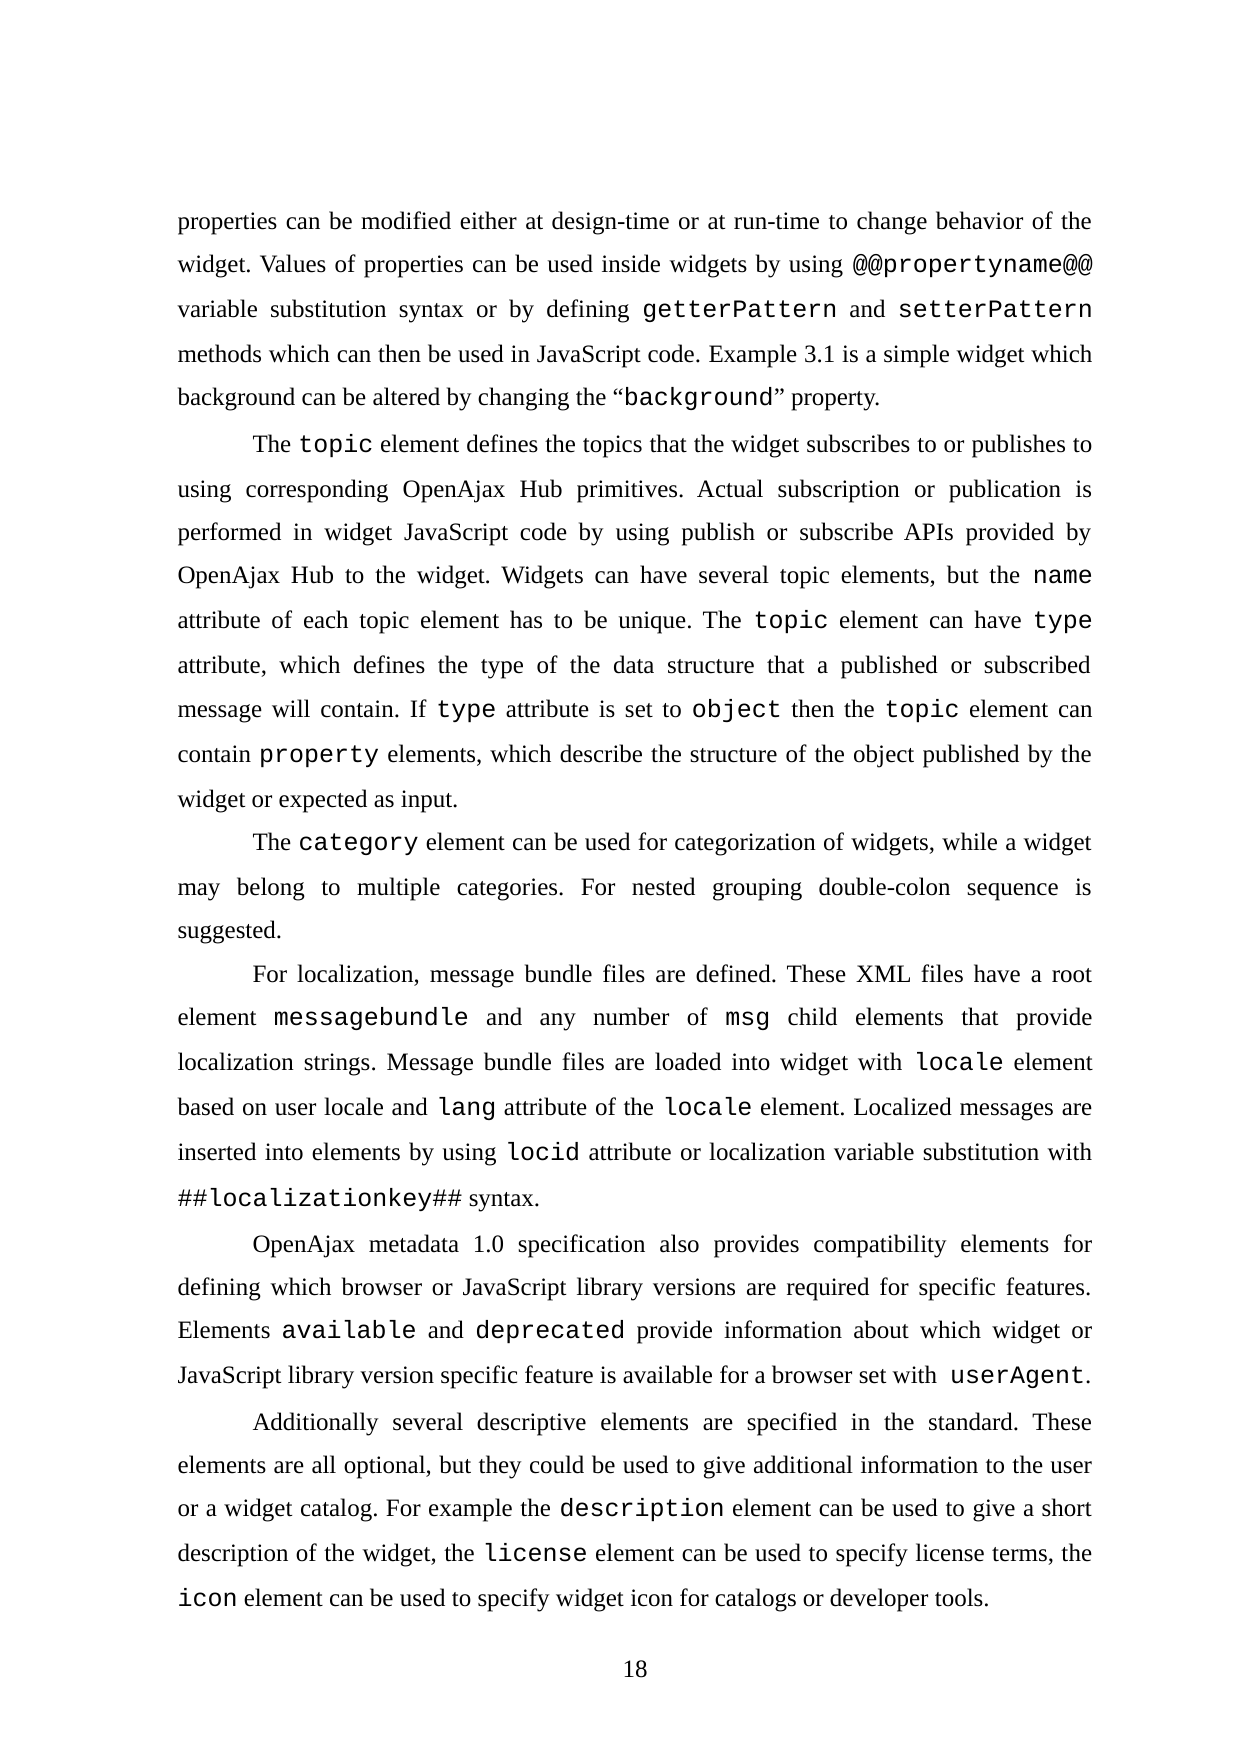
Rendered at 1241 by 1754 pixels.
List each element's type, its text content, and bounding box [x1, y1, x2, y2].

text properties can be modified either at design-time or at run-time to change behavior of the widget. Values of properties can be used inside widgets by using @@propertyname@@ variable substitution syntax or by defining getterPattern and setterPattern methods which can then be used in JavaScript code. Example 3.1 is a simple widget which background can be altered by changing the “background” property. [177, 206, 1093, 413]
text OpenAjax metadata 1.0 specification also provides compatibility elements for defining which browser or JavaScript library versions are required for specific features. Elements available and deprecated provide information about which widget or JavaScript library version specific feature is available for a browser set with userAgent. [177, 1229, 1093, 1391]
text For localization, message bundle files are defined. These XML files have a root element messagebundle and any number of msg child elements that provide localization strings. Message bundle files are loaded into widget with locale element based on user locale and lang attribute of the locale element. Localized messages are inserted into elements by using locid attribute or localization variable substitution with ##localizationkey## syntax. [177, 959, 1093, 1213]
text The category element can be used for categorization of widgets, while a widget may belong to multiple categories. For nested grouping double-colon sequence is suggested. [177, 827, 1093, 944]
text Additionally several descriptive elements are specified in the standard. These elements are all optional, but they could be used to give additional information to the user or a widget catalog. For example the description element can be used to give a short description of the widget, the license element can be used to specify license terms, the icon element can be used to specify widget icon for catalogs or developer tools. [177, 1407, 1093, 1614]
text The topic element defines the topics that the widget subscribes to or publishes to using corresponding OpenAjax Hub primitives. Actual subscription or publication is performed in widget JavaScript code by using publish or subscribe APIs provided by OpenAjax Hub to the widget. Widgets can have several topic elements, but the name attribute of each topic element has to be unique. The topic element can have type attribute, which defines the type of the data structure that a published or subscribed message will contain. If type attribute is set to object then the topic element can contain property elements, which describe the structure of the object published by the widget or expected as input. [177, 429, 1093, 813]
